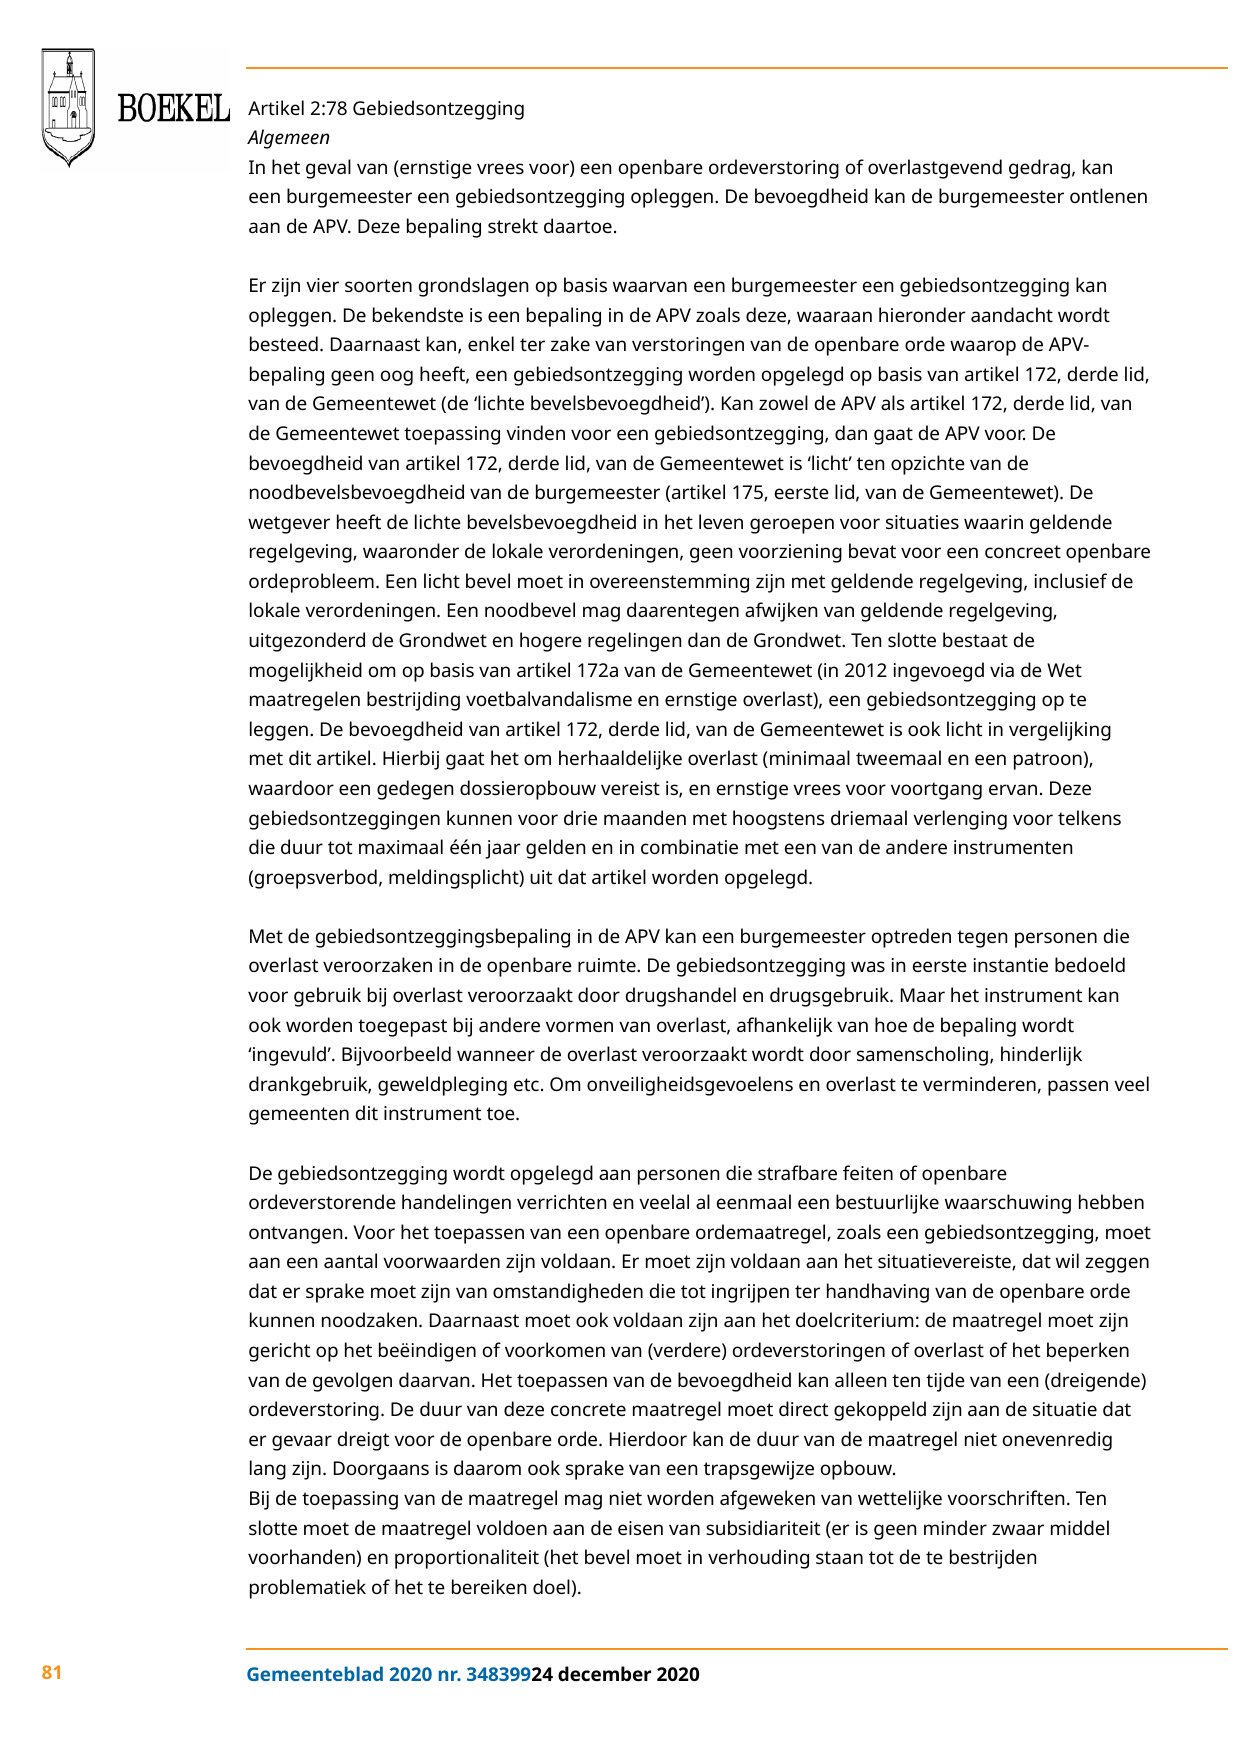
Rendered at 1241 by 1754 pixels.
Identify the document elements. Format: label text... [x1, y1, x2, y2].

text De gebiedsontzegging wordt opgelegd aan personen die strafbare feiten of openbare ordeverstorende handelingen verrichten en veelal al eenmaal een bestuurlijke waarschuwing hebben ontvangen. Voor het toepassen van een openbare ordemaatregel, zoals een gebiedsontzegging, moet aan een aantal voorwaarden zijn voldaan. Er moet zijn voldaan aan het situatievereiste, dat wil zeggen dat er sprake moet zijn van omstandigheden die tot ingrijpen ter handhaving van de openbare orde kunnen noodzaken. Daarnaast moet ook voldaan zijn aan het doelcriterium: de maatregel moet zijn gericht op het beëindigen of voorkomen van (verdere) ordeverstoringen of overlast of het beperken van de gevolgen daarvan. Het toepassen van de bevoegdheid kan alleen ten tijde van een (dreigende) ordeverstoring. De duur van deze concrete maatregel moet direct gekoppeld zijn aan de situatie dat er gevaar dreigt voor de openbare orde. Hierdoor kan de duur van de maatregel niet onevenredig lang zijn. Doorgaans is daarom ook sprake van een trapsgewijze opbouw. [248, 1160, 1152, 1481]
text Er zijn vier soorten grondslagen op basis waarvan een burgemeester een gebiedsontzegging kan opleggen. De bekendste is een bepaling in de APV zoals deze, waaraan hieronder aandacht wordt besteed. Daarnaast kan, enkel ter zake van verstoringen van de openbare orde waarop de APV-bepaling geen oog heeft, een gebiedsontzegging worden opgelegd op basis van artikel 172, derde lid, van de Gemeentewet (de ‘lichte bevelsbevoegdheid’). Kan zowel de APV als artikel 172, derde lid, van de Gemeentewet toepassing vinden voor een gebiedsontzegging, dan gaat de APV voor. De bevoegdheid van artikel 172, derde lid, van de Gemeentewet is ‘licht’ ten opzichte van de noodbevelsbevoegdheid van de burgemeester (artikel 175, eerste lid, van de Gemeentewet). De wetgever heeft de lichte bevelsbevoegdheid in het leven geroepen voor situaties waarin geldende regelgeving, waaronder de lokale verordeningen, geen voorziening bevat voor een concreet openbare ordeprobleem. Een licht bevel moet in overeenstemming zijn met geldende regelgeving, inclusief de lokale verordeningen. Een noodbevel mag daarentegen afwijken van geldende regelgeving, uitgezonderd de Grondwet en hogere regelingen dan de Grondwet. Ten slotte bestaat de mogelijkheid om op basis van artikel 172a van de Gemeentewet (in 2012 ingevoegd via de Wet maatregelen bestrijding voetbalvandalisme en ernstige overlast), een gebiedsontzegging op te leggen. De bevoegdheid van artikel 172, derde lid, van de Gemeentewet is ook licht in vergelijking met dit artikel. Hierbij gaat het om herhaaldelijke overlast (minimaal tweemaal en een patroon), waardoor een gedegen dossieropbouw vereist is, en ernstige vrees voor voortgang ervan. Deze gebiedsontzeggingen kunnen voor drie maanden met hoogstens driemaal verlenging voor telkens die duur tot maximaal één jaar gelden en in combinatie met een van de andere instrumenten (groepsverbod, meldingsplicht) uit dat artikel worden opgelegd. [248, 272, 1152, 890]
text Artikel 2:78 Gebiedsontzegging [248, 95, 1152, 121]
text In het geval van (ernstige vrees voor) een openbare ordeverstoring of overlastgevend gedrag, kan een burgemeester een gebiedsontzegging opleggen. De bevoegdheid kan de burgemeester ontlenen aan de APV. Deze bepaling strekt daartoe. [248, 154, 1152, 239]
text Bij de toepassing van de maatregel mag niet worden afgeweken van wettelijke voorschriften. Ten slotte moet de maatregel voldoen aan de eisen van subsidiariteit (er is geen minder zwaar middel voorhanden) en proportionaliteit (het bevel moet in verhouding staan tot de te bestrijden problematiek of het te bereiken doel). [248, 1485, 1152, 1600]
text Algemeen [248, 124, 1152, 150]
text Met de gebiedsontzeggingsbepaling in de APV kan een burgemeester optreden tegen personen die overlast veroorzaken in de openbare ruimte. De gebiedsontzegging was in eerste instantie bedoeld voor gebruik bij overlast veroorzaakt door drugshandel en drugsgebruik. Maar het instrument kan ook worden toegepast bij andere vormen van overlast, afhankelijk van hoe de bepaling wordt ‘ingevuld’. Bijvoorbeeld wanneer de overlast veroorzaakt wordt door samenscholing, hinderlijk drankgebruik, geweldpleging etc. Om onveiligheidsgevoelens en overlast te verminderen, passen veel gemeenten dit instrument toe. [248, 923, 1152, 1126]
picture [41, 47, 231, 172]
